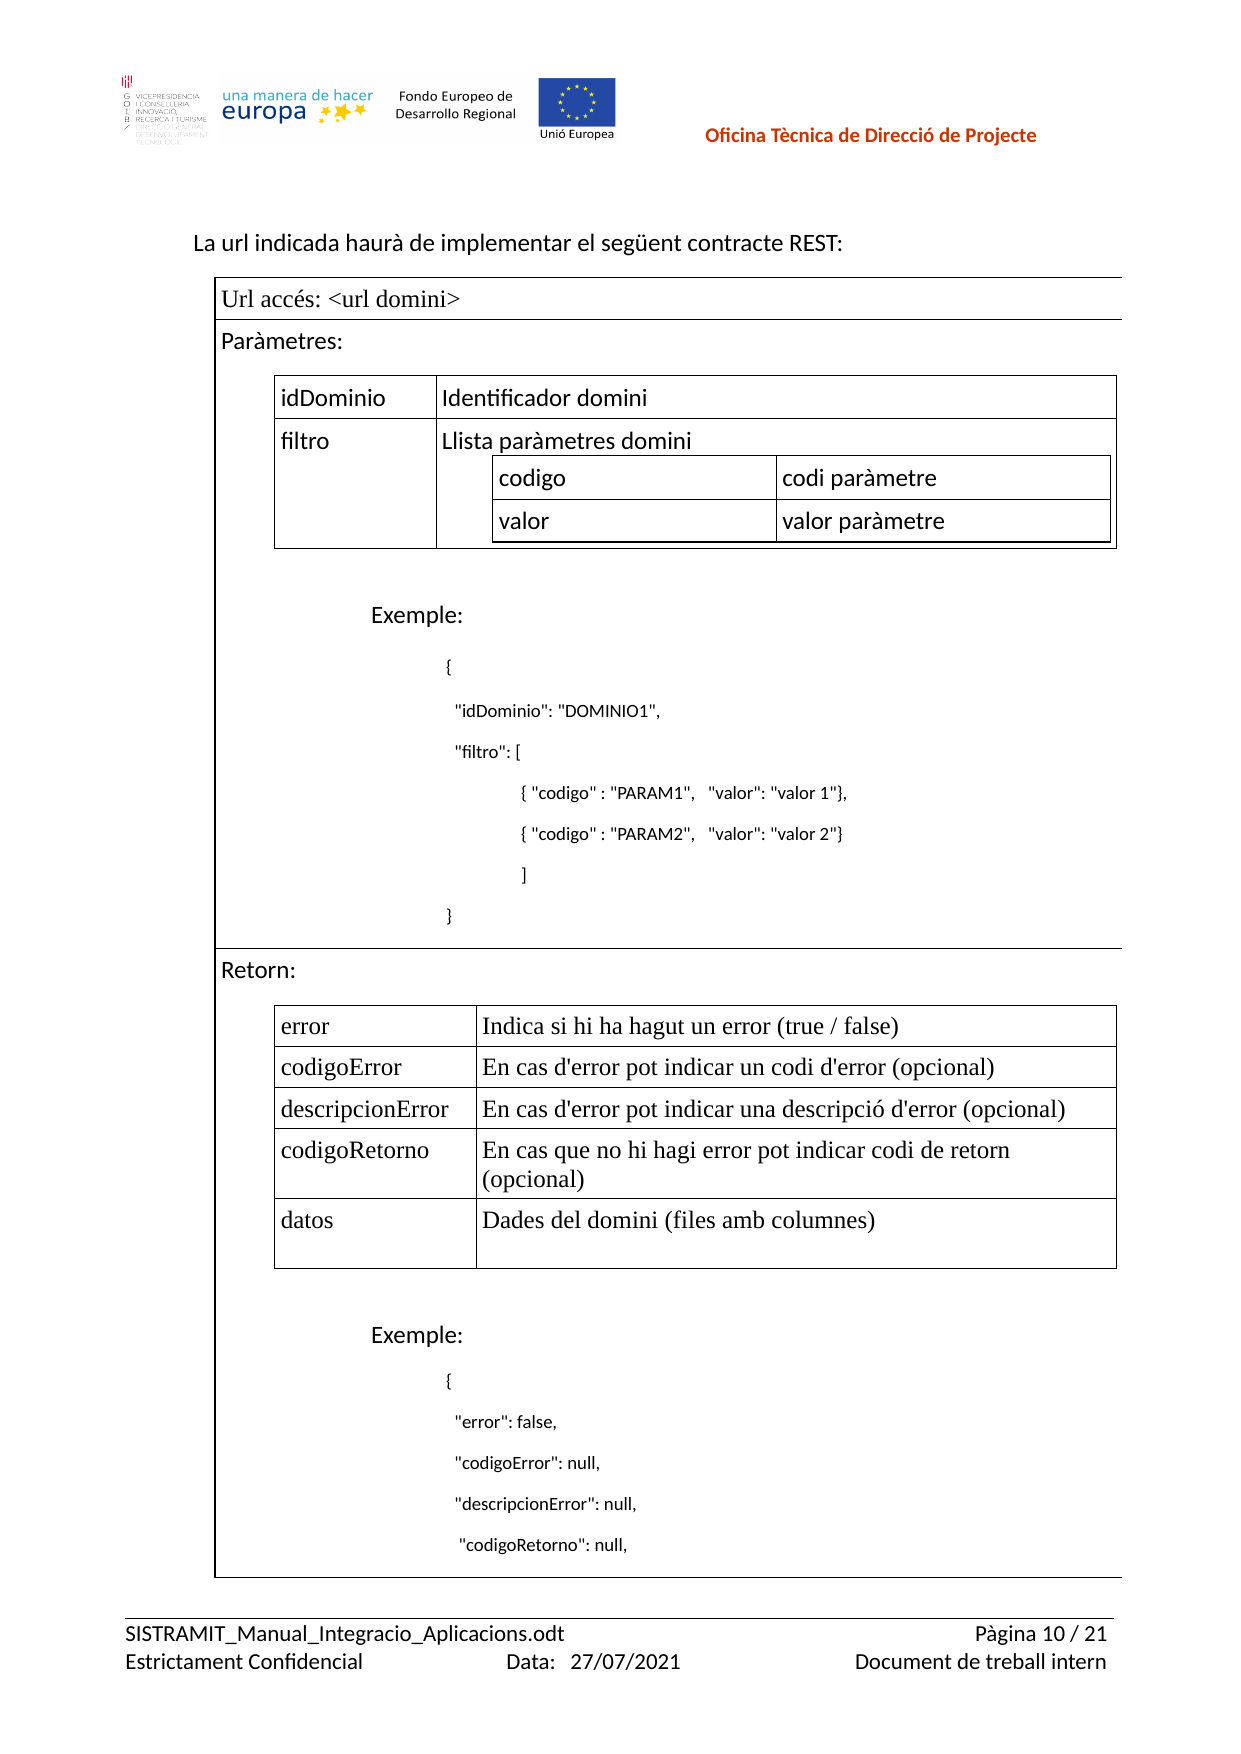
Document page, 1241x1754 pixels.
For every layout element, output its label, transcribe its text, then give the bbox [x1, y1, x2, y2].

table_cell valor paràmetre [777, 500, 1110, 541]
table_header Indica si hi ha hagut un error (true / false) [477, 1006, 1116, 1046]
table_cell Llista paràmetres domini [437, 419, 1116, 548]
table_cell En cas d'error pot indicar una descripció d'error (opcional) [477, 1088, 1116, 1128]
table_cell filtro [275, 419, 436, 548]
text La url indicada haurà de implementar el següent contracte REST: [193, 227, 1122, 258]
table_cell descripcionError [275, 1088, 476, 1128]
table_cell En cas que no hi hagi error pot indicar codi de retorn (opcional) [477, 1129, 1116, 1198]
table_cell codigoRetorno [275, 1129, 476, 1198]
table_header codi paràmetre [777, 456, 1110, 498]
table_cell Paràmetres: Exemple: { "idDominio": "DOMINIO1", "filtro": [ { "codigo" : "PARAM1", "valor": "valor 1"}, { "codigo" : "PARAM2", "valor": "valor 2"} ] } [216, 320, 1122, 948]
table_header idDominio [275, 376, 436, 418]
table_cell Dades del domini (files amb columnes) [477, 1199, 1116, 1268]
picture [118, 73, 213, 147]
table_header codigo [493, 456, 776, 498]
table_header Identificador domini [437, 376, 1116, 418]
table_cell Retorn: Exemple: { "error": false, "codigoError": null, "descripcionError": null, "codigoRetorno": null, [216, 949, 1122, 1577]
picture [219, 73, 621, 147]
table_header error [275, 1006, 476, 1046]
table_cell valor [493, 500, 776, 541]
table_cell En cas d'error pot indicar un codi d'error (opcional) [477, 1047, 1116, 1087]
table_cell codigoError [275, 1047, 476, 1087]
table_header Url accés: <url domini> [216, 278, 1122, 318]
table_cell datos [275, 1199, 476, 1268]
